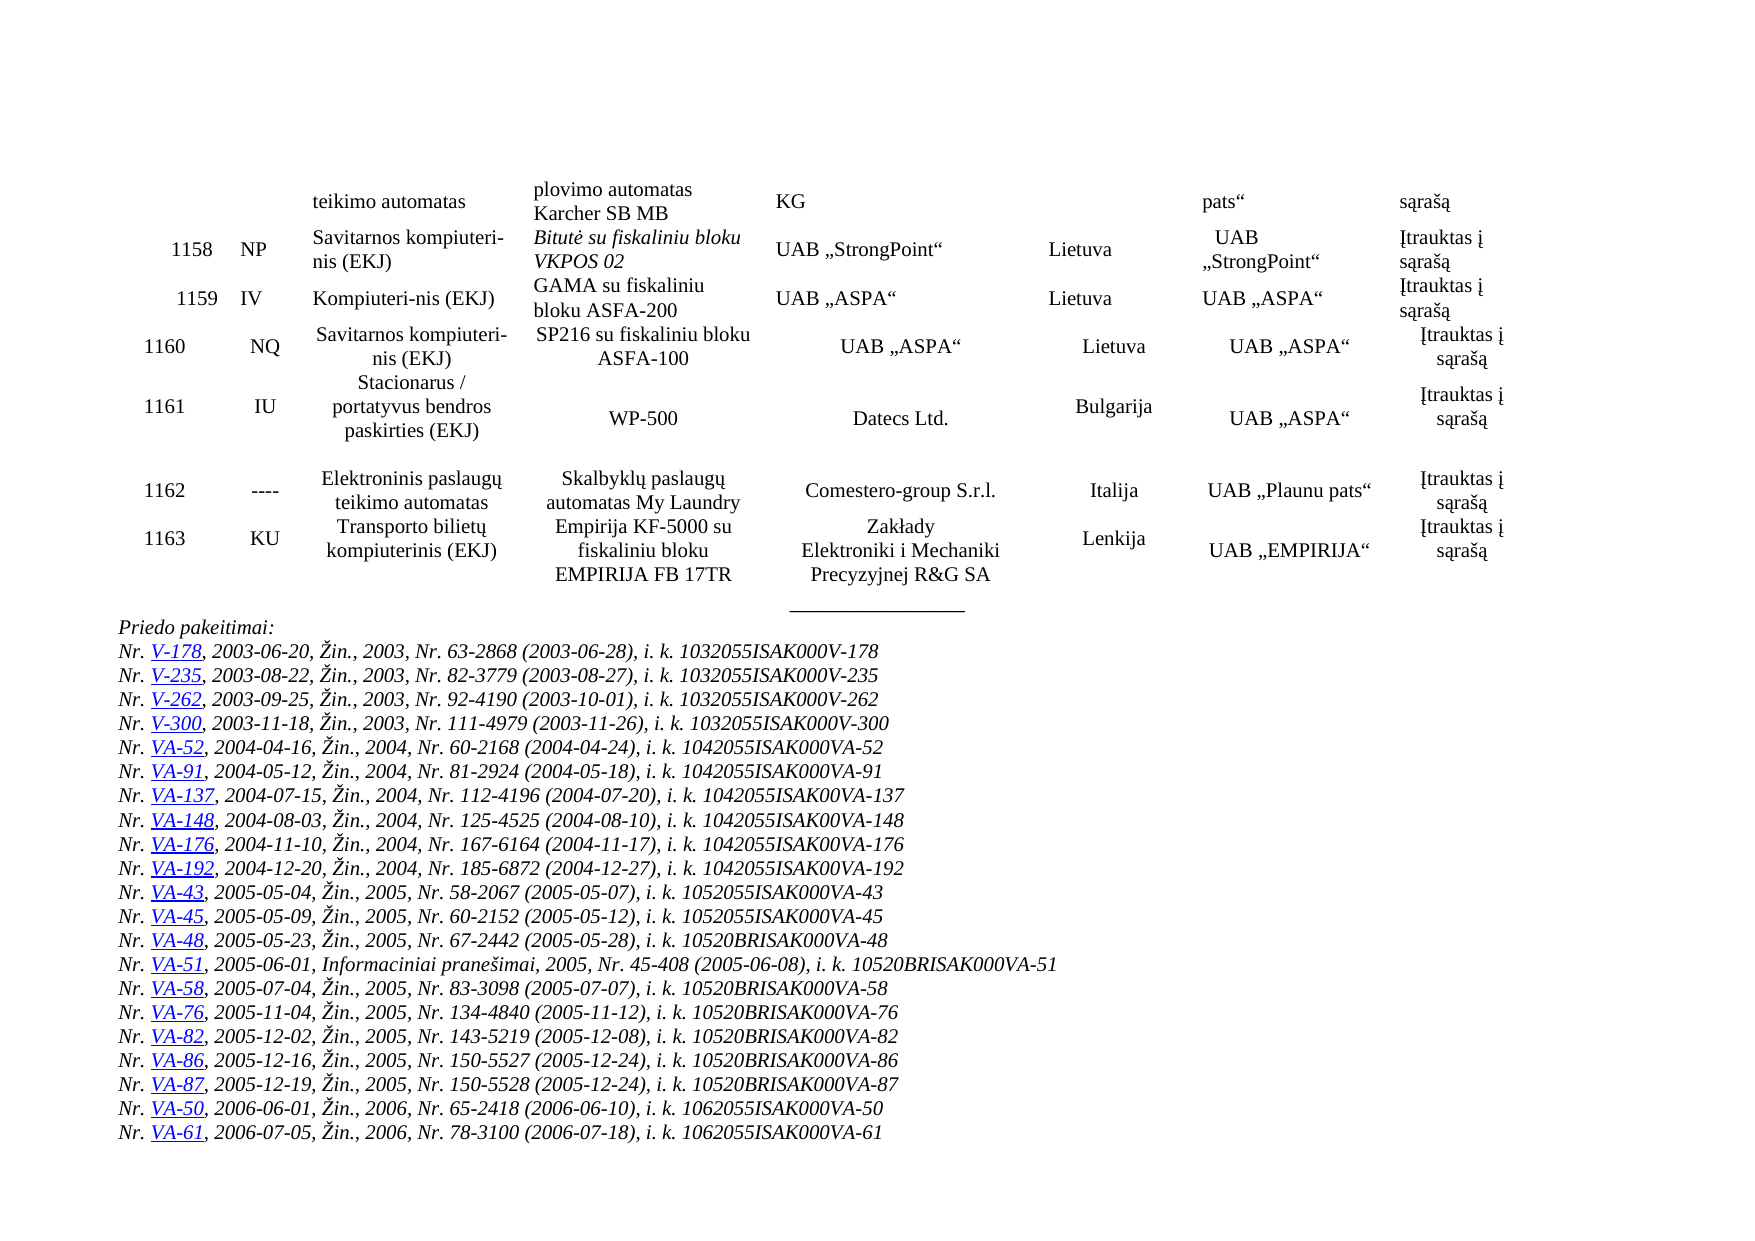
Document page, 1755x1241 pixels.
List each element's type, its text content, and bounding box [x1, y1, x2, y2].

table_cell Lietuva [1037, 274, 1191, 322]
table_cell Elektroninis paslaugų teikimo automatas [301, 466, 522, 514]
table_cell Įtrauktas į sąrašą [1388, 514, 1536, 586]
table_cell 1159 [100, 274, 229, 322]
table_cell Italija [1037, 466, 1191, 514]
text Nr. VA-86, 2005-12-16, Žin., 2005, Nr. 150-5527 (2005-12-24), i. k. 10520BRISAK000VA-86 [118, 1048, 1636, 1072]
table_cell NP [229, 225, 301, 273]
table_cell Kompiuteri-nis (EKJ) [301, 274, 522, 322]
table_cell [100, 177, 229, 225]
table_cell Zakłady Elektroniki i Mechaniki Precyzyjnej R&G SA [764, 514, 1037, 586]
text Nr. VA-43, 2005-05-04, Žin., 2005, Nr. 58-2067 (2005-05-07), i. k. 1052055ISAK000VA-43 [118, 880, 1636, 904]
text Nr. V-262, 2003-09-25, Žin., 2003, Nr. 92-4190 (2003-10-01), i. k. 1032055ISAK000V-262 [118, 687, 1636, 711]
table_cell UAB „EMPIRIJA“ [1191, 514, 1388, 586]
table_cell GAMA su fiskaliniu bloku ASFA-200 [522, 274, 764, 322]
table_cell Lietuva [1037, 322, 1191, 370]
table_cell UAB „ASPA“ [1191, 370, 1388, 466]
table_cell 1160 [100, 322, 229, 370]
table_cell Bitutė su fiskaliniu bloku VKPOS 02 [522, 225, 764, 273]
text Nr. VA-82, 2005-12-02, Žin., 2005, Nr. 143-5219 (2005-12-08), i. k. 10520BRISAK000VA-82 [118, 1024, 1636, 1048]
table_cell Savitarnos kompiuteri-nis (EKJ) [301, 322, 522, 370]
table_cell pats“ [1191, 177, 1388, 225]
text ______________ [118, 586, 1636, 615]
table_cell UAB „StrongPoint“ [764, 225, 1037, 273]
table_cell Stacionarus / portatyvus bendros paskirties (EKJ) [301, 370, 522, 466]
table_cell 1158 [100, 225, 229, 273]
table_cell UAB „ASPA“ [1191, 322, 1388, 370]
text Nr. VA-51, 2005-06-01, Informaciniai pranešimai, 2005, Nr. 45-408 (2005-06-08), i. k. 10520BRISAK000VA-51 [118, 952, 1636, 976]
table_cell 1162 [100, 466, 229, 514]
table_cell Įtrauktas į sąrašą [1388, 370, 1536, 466]
text Nr. VA-148, 2004-08-03, Žin., 2004, Nr. 125-4525 (2004-08-10), i. k. 1042055ISAK00VA-148 [118, 807, 1636, 832]
text Nr. VA-176, 2004-11-10, Žin., 2004, Nr. 167-6164 (2004-11-17), i. k. 1042055ISAK00VA-176 [118, 832, 1636, 856]
text Nr. VA-61, 2006-07-05, Žin., 2006, Nr. 78-3100 (2006-07-18), i. k. 1062055ISAK000VA-61 [118, 1120, 1636, 1144]
text Nr. VA-52, 2004-04-16, Žin., 2004, Nr. 60-2168 (2004-04-24), i. k. 1042055ISAK000VA-52 [118, 735, 1636, 759]
table_cell SP216 su fiskaliniu bloku ASFA-100 [522, 322, 764, 370]
table_cell IV [229, 274, 301, 322]
text Nr. VA-137, 2004-07-15, Žin., 2004, Nr. 112-4196 (2004-07-20), i. k. 1042055ISAK00VA-137 [118, 783, 1636, 807]
table_cell Comestero-group S.r.l. [764, 466, 1037, 514]
table_cell [1037, 177, 1191, 225]
table_cell WP-500 [522, 370, 764, 466]
table_cell 1161 [100, 370, 229, 466]
table_cell UAB „Plaunu pats“ [1191, 466, 1388, 514]
table_cell teikimo automatas [301, 177, 522, 225]
table_cell UAB „StrongPoint“ [1191, 225, 1388, 273]
table_cell Transporto bilietų kompiuterinis (EKJ) [301, 514, 522, 586]
table_cell KU [229, 514, 301, 586]
table_cell Datecs Ltd. [764, 370, 1037, 466]
table_cell Įtrauktas į sąrašą [1388, 322, 1536, 370]
table_cell ---- [229, 466, 301, 514]
table_cell UAB „ASPA“ [764, 274, 1037, 322]
table_cell Savitarnos kompiuteri-nis (EKJ) [301, 225, 522, 273]
table_cell Bulgarija [1037, 370, 1191, 466]
text Nr. VA-91, 2004-05-12, Žin., 2004, Nr. 81-2924 (2004-05-18), i. k. 1042055ISAK000VA-91 [118, 759, 1636, 783]
table_cell Skalbyklų paslaugų automatas My Laundry [522, 466, 764, 514]
table_cell Įtrauktas į sąrašą [1388, 274, 1536, 322]
text Nr. V-300, 2003-11-18, Žin., 2003, Nr. 111-4979 (2003-11-26), i. k. 1032055ISAK000V-300 [118, 711, 1636, 735]
table_cell KG [764, 177, 1037, 225]
table_cell 1163 [100, 514, 229, 586]
text Nr. VA-192, 2004-12-20, Žin., 2004, Nr. 185-6872 (2004-12-27), i. k. 1042055ISAK00VA-192 [118, 856, 1636, 880]
table_cell UAB „ASPA“ [764, 322, 1037, 370]
text Nr. VA-58, 2005-07-04, Žin., 2005, Nr. 83-3098 (2005-07-07), i. k. 10520BRISAK000VA-58 [118, 976, 1636, 1000]
text Nr. VA-76, 2005-11-04, Žin., 2005, Nr. 134-4840 (2005-11-12), i. k. 10520BRISAK000VA-76 [118, 1000, 1636, 1024]
table_cell [229, 177, 301, 225]
table_cell Įtrauktas į sąrašą [1388, 466, 1536, 514]
text Nr. VA-45, 2005-05-09, Žin., 2005, Nr. 60-2152 (2005-05-12), i. k. 1052055ISAK000VA-45 [118, 904, 1636, 928]
table_cell IU [229, 370, 301, 466]
table_cell sąrašą [1388, 177, 1536, 225]
text Nr. VA-87, 2005-12-19, Žin., 2005, Nr. 150-5528 (2005-12-24), i. k. 10520BRISAK000VA-87 [118, 1072, 1636, 1096]
text Nr. V-178, 2003-06-20, Žin., 2003, Nr. 63-2868 (2003-06-28), i. k. 1032055ISAK000V-178 [118, 639, 1636, 663]
table_cell plovimo automatas Karcher SB MB [522, 177, 764, 225]
table_cell Lenkija [1037, 514, 1191, 586]
table_cell Lietuva [1037, 225, 1191, 273]
table_cell UAB „ASPA“ [1191, 274, 1388, 322]
text Nr. V-235, 2003-08-22, Žin., 2003, Nr. 82-3779 (2003-08-27), i. k. 1032055ISAK000V-235 [118, 663, 1636, 687]
table_cell Įtrauktas į sąrašą [1388, 225, 1536, 273]
text Nr. VA-50, 2006-06-01, Žin., 2006, Nr. 65-2418 (2006-06-10), i. k. 1062055ISAK000VA-50 [118, 1096, 1636, 1120]
table_cell NQ [229, 322, 301, 370]
table_cell Empirija KF-5000 su fiskaliniu bloku EMPIRIJA FB 17TR [522, 514, 764, 586]
text Priedo pakeitimai: [118, 615, 1636, 639]
text Nr. VA-48, 2005-05-23, Žin., 2005, Nr. 67-2442 (2005-05-28), i. k. 10520BRISAK000VA-48 [118, 928, 1636, 952]
